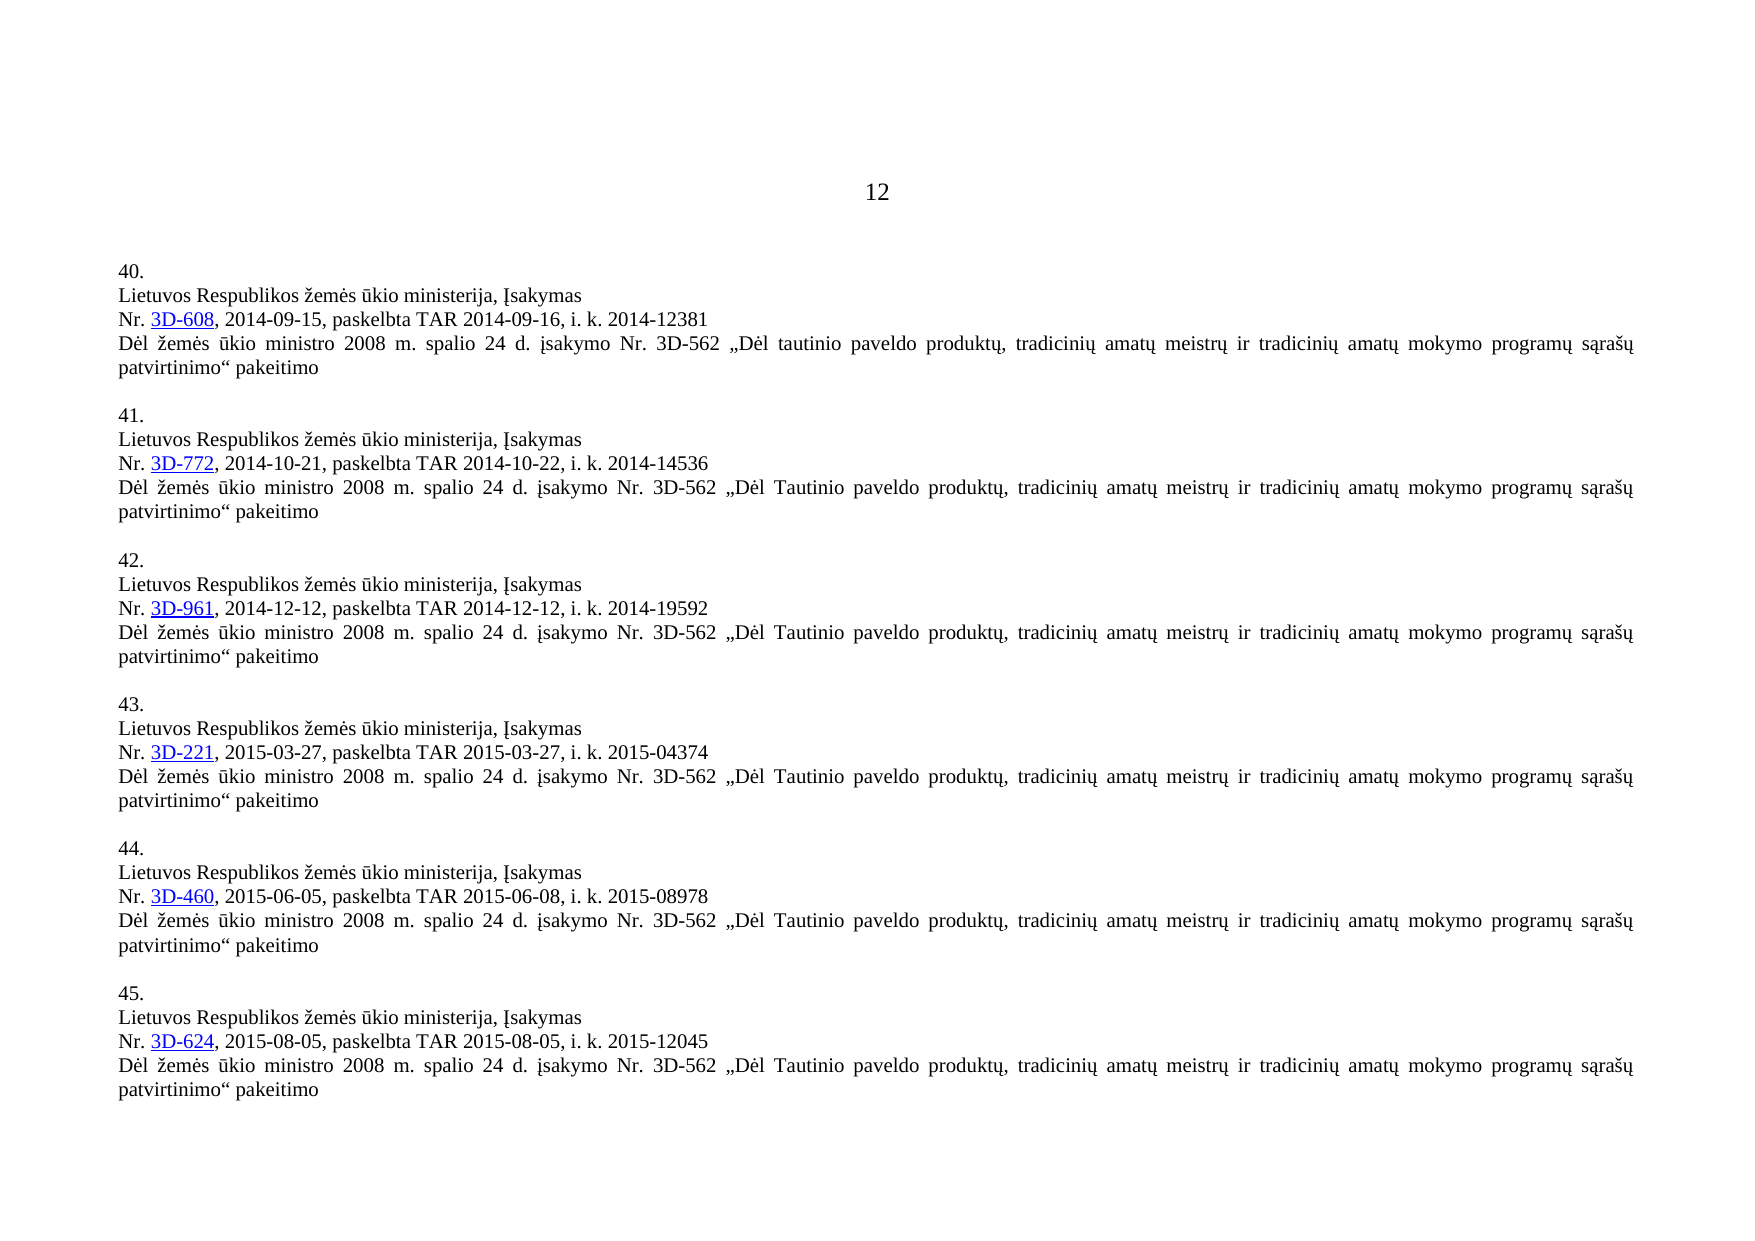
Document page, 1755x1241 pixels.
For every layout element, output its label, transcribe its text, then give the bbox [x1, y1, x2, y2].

text Lietuvos Respublikos žemės ūkio ministerija, Įsakymas [118, 716, 1636, 740]
text Nr. 3D-608, 2014-09-15, paskelbta TAR 2014-09-16, i. k. 2014-12381 [118, 307, 1636, 331]
text Dėl žemės ūkio ministro 2008 m. spalio 24 d. įsakymo Nr. 3D-562 „Dėl Tautinio paveldo produktų, tradicinių amatų meistrų ir tradicinių amatų mokymo programų sąrašų patvirtinimo“ pakeitimo [118, 764, 1636, 812]
text Nr. 3D-460, 2015-06-05, paskelbta TAR 2015-06-08, i. k. 2015-08978 [118, 884, 1636, 908]
text Nr. 3D-221, 2015-03-27, paskelbta TAR 2015-03-27, i. k. 2015-04374 [118, 740, 1636, 764]
text Nr. 3D-624, 2015-08-05, paskelbta TAR 2015-08-05, i. k. 2015-12045 [118, 1029, 1636, 1053]
text Lietuvos Respublikos žemės ūkio ministerija, Įsakymas [118, 1005, 1636, 1029]
text 40. [118, 259, 1636, 283]
text 45. [118, 981, 1636, 1005]
text Dėl žemės ūkio ministro 2008 m. spalio 24 d. įsakymo Nr. 3D-562 „Dėl tautinio paveldo produktų, tradicinių amatų meistrų ir tradicinių amatų mokymo programų sąrašų patvirtinimo“ pakeitimo [118, 331, 1636, 379]
text Dėl žemės ūkio ministro 2008 m. spalio 24 d. įsakymo Nr. 3D-562 „Dėl Tautinio paveldo produktų, tradicinių amatų meistrų ir tradicinių amatų mokymo programų sąrašų patvirtinimo“ pakeitimo [118, 908, 1636, 957]
text 41. [118, 403, 1636, 427]
text 42. [118, 547, 1636, 572]
text Lietuvos Respublikos žemės ūkio ministerija, Įsakymas [118, 427, 1636, 451]
text Nr. 3D-961, 2014-12-12, paskelbta TAR 2014-12-12, i. k. 2014-19592 [118, 596, 1636, 620]
text Lietuvos Respublikos žemės ūkio ministerija, Įsakymas [118, 572, 1636, 596]
text Lietuvos Respublikos žemės ūkio ministerija, Įsakymas [118, 860, 1636, 884]
text Nr. 3D-772, 2014-10-21, paskelbta TAR 2014-10-22, i. k. 2014-14536 [118, 451, 1636, 475]
text Dėl žemės ūkio ministro 2008 m. spalio 24 d. įsakymo Nr. 3D-562 „Dėl Tautinio paveldo produktų, tradicinių amatų meistrų ir tradicinių amatų mokymo programų sąrašų patvirtinimo“ pakeitimo [118, 620, 1636, 668]
text Dėl žemės ūkio ministro 2008 m. spalio 24 d. įsakymo Nr. 3D-562 „Dėl Tautinio paveldo produktų, tradicinių amatų meistrų ir tradicinių amatų mokymo programų sąrašų patvirtinimo“ pakeitimo [118, 475, 1636, 523]
text 44. [118, 836, 1636, 860]
text Lietuvos Respublikos žemės ūkio ministerija, Įsakymas [118, 283, 1636, 307]
text 43. [118, 692, 1636, 716]
text Dėl žemės ūkio ministro 2008 m. spalio 24 d. įsakymo Nr. 3D-562 „Dėl Tautinio paveldo produktų, tradicinių amatų meistrų ir tradicinių amatų mokymo programų sąrašų patvirtinimo“ pakeitimo [118, 1053, 1636, 1101]
